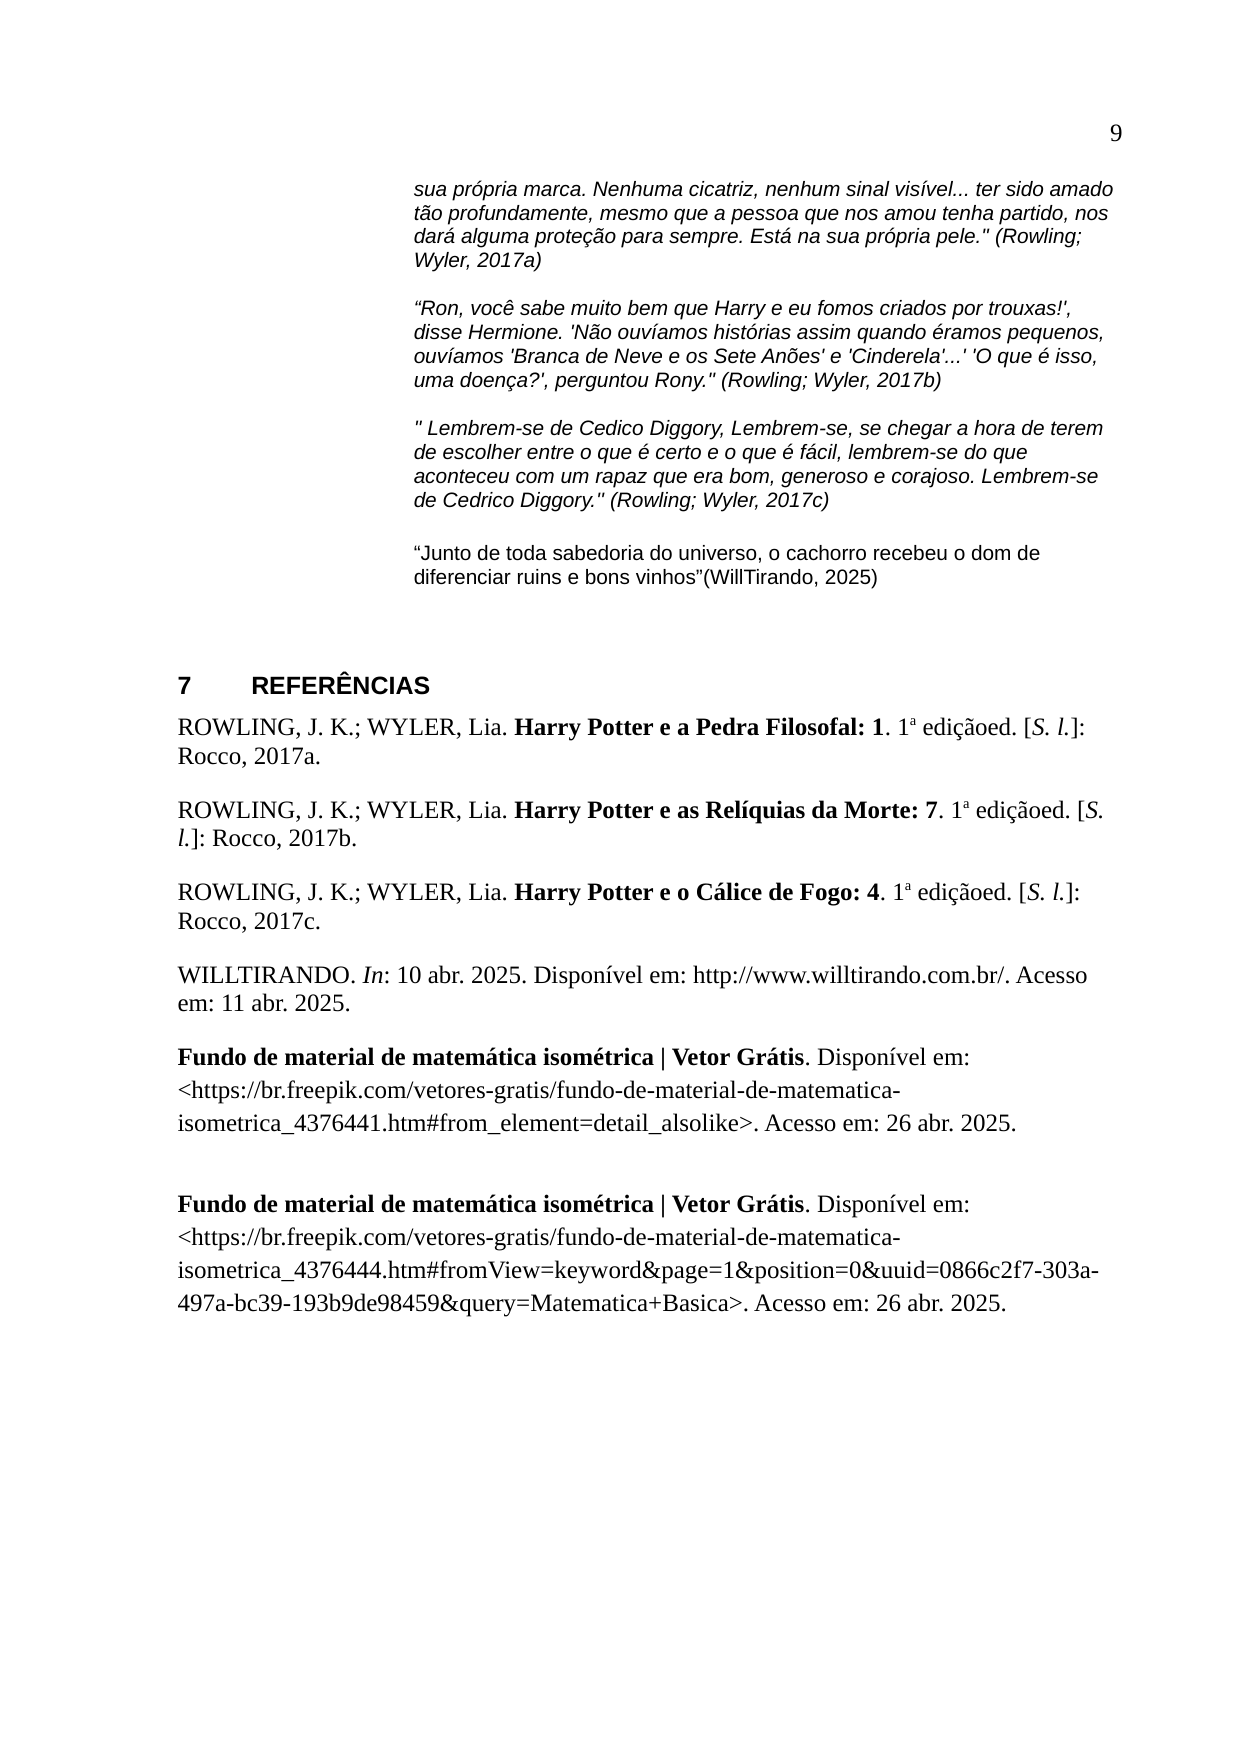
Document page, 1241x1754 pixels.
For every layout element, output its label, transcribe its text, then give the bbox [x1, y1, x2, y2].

text ROWLING, J. K.; WYLER, Lia. Harry Potter e as Relíquias da Morte: 7. 1a ediçãoed. [S. l.]: Rocco, 2017b. [177, 795, 1122, 852]
text “Ron, você sabe muito bem que Harry e eu fomos criados por trouxas!', disse Hermione. 'Não ouvíamos histórias assim quando éramos pequenos, ouvíamos 'Branca de Neve e os Sete Anões' e 'Cinderela'...' 'O que é isso, uma doença?', perguntou Rony." (Rowling; Wyler, 2017b) [413, 296, 1122, 392]
text Fundo de material de matemática isométrica | Vetor Grátis. Disponível em: <https://br.freepik.com/vetores-gratis/fundo-de-material-de-matematica-isometrica_4376444.htm#fromView=keyword&page=1&position=0&uuid=0866c2f7-303a-497a-bc39-193b9de98459&query=Matematica+Basica>. Acesso em: 26 abr. 2025. [177, 1189, 1122, 1317]
text WILLTIRANDO. In: 10 abr. 2025. Disponível em: http://www.willtirando.com.br/. Acesso em: 11 abr. 2025. [177, 960, 1122, 1017]
text ROWLING, J. K.; WYLER, Lia. Harry Potter e o Cálice de Fogo: 4. 1a ediçãoed. [S. l.]: Rocco, 2017c. [177, 877, 1122, 935]
text Fundo de material de matemática isométrica | Vetor Grátis. Disponível em: <https://br.freepik.com/vetores-gratis/fundo-de-material-de-matematica-isometrica_4376441.htm#from_element=detail_alsolike>. Acesso em: 26 abr. 2025. [177, 1042, 1122, 1137]
text “Junto de toda sabedoria do universo, o cachorro recebeu o dom de diferenciar ruins e bons vinhos”(WillTirando, 2025) [413, 541, 1122, 588]
subtitle Referências [177, 671, 1122, 700]
text ROWLING, J. K.; WYLER, Lia. Harry Potter e a Pedra Filosofal: 1. 1a ediçãoed. [S. l.]: Rocco, 2017a. [177, 712, 1122, 770]
text '' Lembrem-se de Cedico Diggory, Lembrem-se, se chegar a hora de terem de escolher entre o que é certo e o que é fácil, lembrem-se do que aconteceu com um rapaz que era bom, generoso e corajoso. Lembrem-se de Cedrico Diggory.'' (Rowling; Wyler, 2017c) [413, 416, 1122, 512]
text sua própria marca. Nenhuma cicatriz, nenhum sinal visível... ter sido amado tão profundamente, mesmo que a pessoa que nos amou tenha partido, nos dará alguma proteção para sempre. Está na sua própria pele." (Rowling; Wyler, 2017a) [413, 176, 1122, 272]
